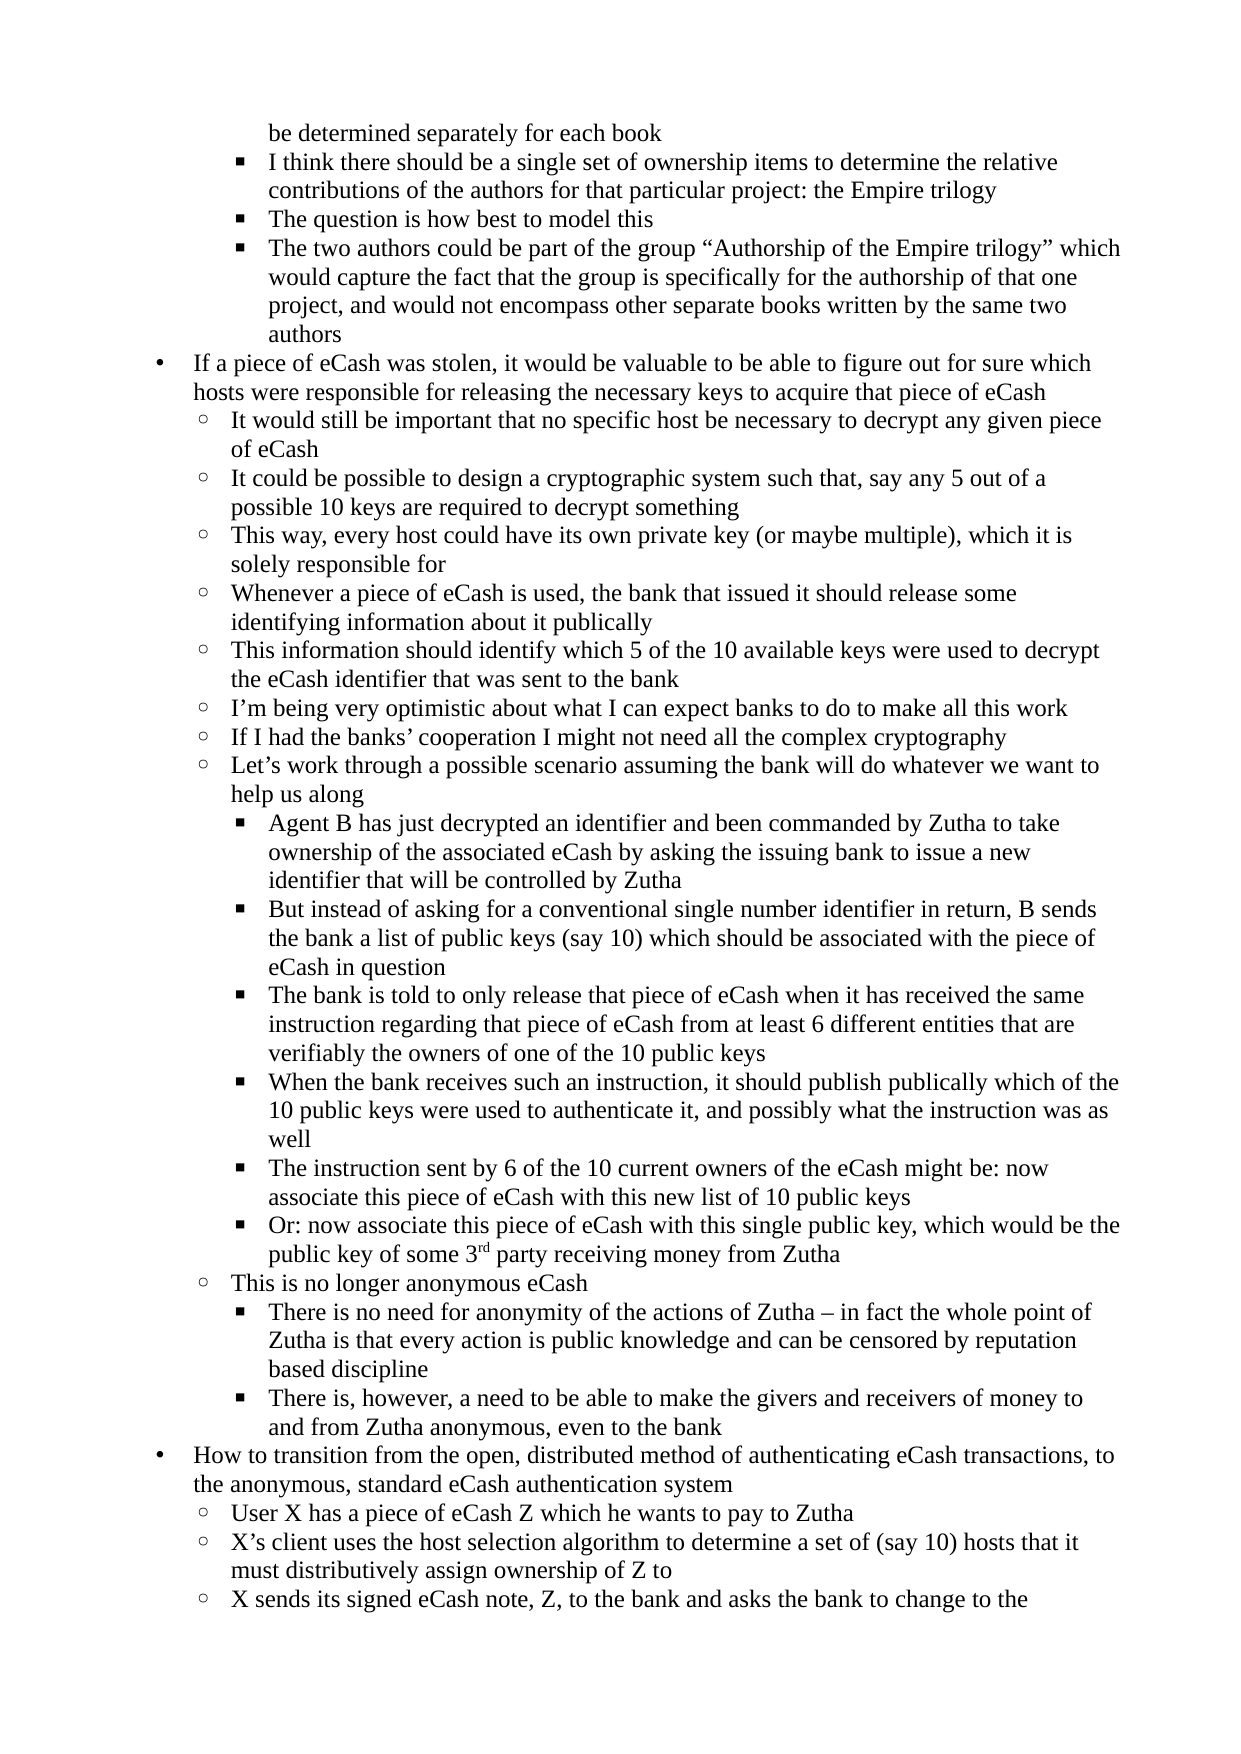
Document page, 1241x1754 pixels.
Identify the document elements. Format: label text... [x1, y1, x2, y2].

list X’s client uses the host selection algorithm to determine a set of (say 10) hosts that it must distributively assign ownership of Z to [193, 1527, 1122, 1584]
list This way, every host could have its own private key (or maybe multiple), which it is solely responsible for [193, 521, 1122, 578]
list If I had the banks’ cooperation I might not need all the complex cryptography [193, 722, 1122, 751]
list I’m being very optimistic about what I can expect banks to do to make all this work [193, 693, 1122, 722]
list When the bank receives such an instruction, it should publish publically which of the 10 public keys were used to authenticate it, and possibly what the instruction was as well [231, 1067, 1122, 1153]
list User X has a piece of eCash Z which he wants to pay to Zutha [193, 1498, 1122, 1527]
list be determined separately for each book [231, 118, 1122, 147]
list The instruction sent by 6 of the 10 current owners of the eCash might be: now associate this piece of eCash with this new list of 10 public keys [231, 1153, 1122, 1211]
list This is no longer anonymous eCash [193, 1268, 1122, 1297]
list Let’s work through a possible scenario assuming the bank will do whatever we want to help us along [193, 751, 1122, 808]
list If a piece of eCash was stolen, it would be valuable to be able to figure out for sure which hosts were responsible for releasing the necessary keys to acquire that piece of eCash [156, 348, 1122, 406]
list It would still be important that no specific host be necessary to decrypt any given piece of eCash [193, 406, 1122, 463]
list I think there should be a single set of ownership items to determine the relative contributions of the authors for that particular project: the Empire trilogy [231, 147, 1122, 204]
list The bank is told to only release that piece of eCash when it has received the same instruction regarding that piece of eCash from at least 6 different entities that are verifiably the owners of one of the 10 public keys [231, 981, 1122, 1067]
list This information should identify which 5 of the 10 available keys were used to decrypt the eCash identifier that was sent to the bank [193, 636, 1122, 693]
list How to transition from the open, distributed method of authenticating eCash transactions, to the anonymous, standard eCash authentication system [156, 1441, 1122, 1498]
list The question is how best to model this [231, 204, 1122, 233]
list There is, however, a need to be able to make the givers and receivers of money to and from Zutha anonymous, even to the bank [231, 1383, 1122, 1441]
list X sends its signed eCash note, Z, to the bank and asks the bank to change to the [193, 1584, 1122, 1613]
list Or: now associate this piece of eCash with this single public key, which would be the public key of some 3rd party receiving money from Zutha [231, 1211, 1122, 1268]
list The two authors could be part of the group “Authorship of the Empire trilogy” which would capture the fact that the group is specifically for the authorship of that one project, and would not encompass other separate books written by the same two authors [231, 233, 1122, 348]
list Whenever a piece of eCash is used, the bank that issued it should release some identifying information about it publically [193, 578, 1122, 636]
list It could be possible to design a cryptographic system such that, say any 5 out of a possible 10 keys are required to decrypt something [193, 463, 1122, 521]
list But instead of asking for a conventional single number identifier in return, B sends the bank a list of public keys (say 10) which should be associated with the piece of eCash in question [231, 894, 1122, 981]
list Agent B has just decrypted an identifier and been commanded by Zutha to take ownership of the associated eCash by asking the issuing bank to issue a new identifier that will be controlled by Zutha [231, 808, 1122, 894]
list There is no need for anonymity of the actions of Zutha – in fact the whole point of Zutha is that every action is public knowledge and can be censored by reputation based discipline [231, 1297, 1122, 1383]
